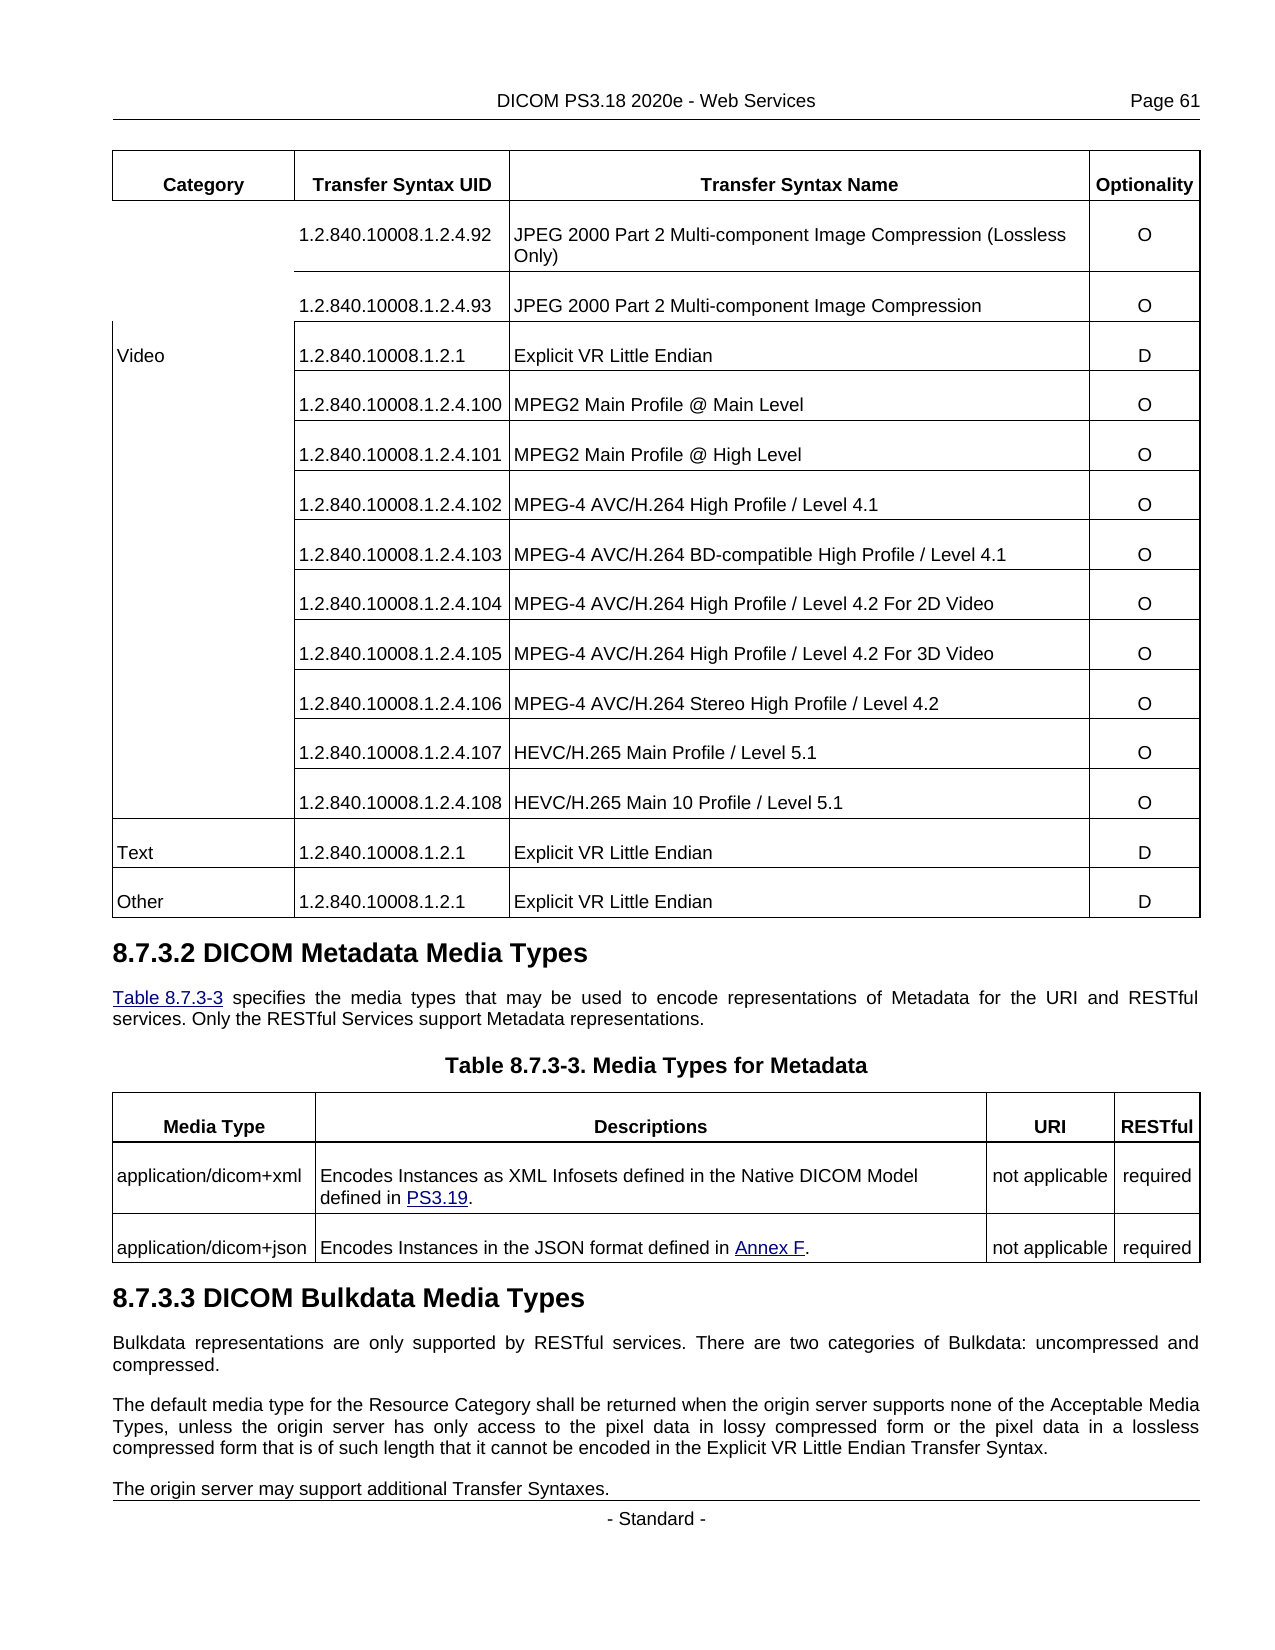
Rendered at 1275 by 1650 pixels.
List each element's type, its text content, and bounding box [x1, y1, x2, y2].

table_header Optionality [1090, 151, 1199, 200]
table_cell 1.2.840.10008.1.2.4.105 [295, 620, 509, 668]
table_cell O [1090, 670, 1199, 718]
table_cell MPEG-4 AVC/H.264 High Profile / Level 4.1 [510, 471, 1089, 519]
table_header Media Type [113, 1093, 315, 1141]
table_header Transfer Syntax Name [510, 151, 1089, 200]
table_cell 1.2.840.10008.1.2.1 [295, 322, 509, 370]
table_cell 1.2.840.10008.1.2.4.104 [295, 570, 509, 619]
text Table 8.7.3-3. Media Types for Metadata [112, 1052, 1200, 1078]
table_cell MPEG2 Main Profile @ Main Level [510, 371, 1089, 420]
table_cell MPEG-4 AVC/H.264 Stereo High Profile / Level 4.2 [510, 670, 1089, 718]
table_cell 1.2.840.10008.1.2.4.108 [295, 769, 509, 817]
table_header Descriptions [316, 1093, 986, 1141]
table_cell 1.2.840.10008.1.2.4.103 [295, 520, 509, 569]
table_cell not applicable [987, 1214, 1114, 1262]
table_cell required [1115, 1143, 1199, 1213]
table_cell MPEG-4 AVC/H.264 High Profile / Level 4.2 For 3D Video [510, 620, 1089, 668]
table_cell required [1115, 1214, 1199, 1262]
table_cell O [1090, 570, 1199, 619]
table_cell O [1090, 471, 1199, 519]
table_cell 1.2.840.10008.1.2.4.106 [295, 670, 509, 718]
table_cell 1.2.840.10008.1.2.1 [295, 868, 509, 917]
table_cell application/dicom+xml [113, 1143, 315, 1213]
table_cell not applicable [987, 1143, 1114, 1213]
table_cell 1.2.840.10008.1.2.4.107 [295, 719, 509, 768]
text 8.7.3.3 DICOM Bulkdata Media Types [112, 1282, 1200, 1313]
table_cell MPEG-4 AVC/H.264 BD-compatible High Profile / Level 4.1 [510, 520, 1089, 569]
table_cell O [1090, 421, 1199, 470]
table_cell O [1090, 719, 1199, 768]
table_cell Explicit VR Little Endian [510, 322, 1089, 370]
table_header URI [987, 1093, 1114, 1141]
table_cell 1.2.840.10008.1.2.4.101 [295, 421, 509, 470]
table_cell HEVC/H.265 Main 10 Profile / Level 5.1 [510, 769, 1089, 817]
table_cell O [1090, 371, 1199, 420]
text Bulkdata representations are only supported by RESTful services. There are two categories of Bulkdata: uncompressed and compressed. [112, 1332, 1200, 1375]
table_cell O [1090, 272, 1199, 321]
table_cell Encodes Instances in the JSON format defined in Annex F. [316, 1214, 986, 1262]
table_header RESTful [1115, 1093, 1199, 1141]
table_cell Explicit VR Little Endian [510, 868, 1089, 917]
table_cell 1.2.840.10008.1.2.4.93 [294, 272, 509, 321]
table_cell 1.2.840.10008.1.2.1 [295, 819, 509, 867]
table_cell HEVC/H.265 Main Profile / Level 5.1 [510, 719, 1089, 768]
table_cell 1.2.840.10008.1.2.4.100 [295, 371, 509, 420]
text The origin server may support additional Transfer Syntaxes. [112, 1477, 1200, 1499]
table_cell MPEG2 Main Profile @ High Level [510, 421, 1089, 470]
text 8.7.3.2 DICOM Metadata Media Types [112, 937, 1200, 968]
table_cell MPEG-4 AVC/H.264 High Profile / Level 4.2 For 2D Video [510, 570, 1089, 619]
table_cell JPEG 2000 Part 2 Multi-component Image Compression (Lossless Only) [510, 201, 1089, 271]
table_cell O [1090, 620, 1199, 668]
table_cell Text [113, 819, 294, 867]
table_cell D [1090, 322, 1199, 370]
table_header Category [113, 151, 294, 200]
table_cell JPEG 2000 Part 2 Multi-component Image Compression [510, 272, 1089, 321]
table_cell Other [113, 868, 294, 917]
table_cell Video [113, 321, 294, 817]
text Table 8.7.3-3 specifies the media types that may be used to encode representations of Metadata for the URI and RESTful services. Only the RESTful Services support Metadata representations. [112, 987, 1200, 1030]
table_cell 1.2.840.10008.1.2.4.92 [294, 201, 509, 271]
table_header Transfer Syntax UID [295, 151, 509, 200]
table_cell application/dicom+json [113, 1214, 315, 1262]
text The default media type for the Resource Category shall be returned when the origin server supports none of the Acceptable Media Types, unless the origin server has only access to the pixel data in lossy compressed form or the pixel data in a lossless compressed form that is of such length that it cannot be encoded in the Explicit VR Little Endian Transfer Syntax. [112, 1394, 1200, 1459]
table_cell Explicit VR Little Endian [510, 819, 1089, 867]
table_cell Encodes Instances as XML Infosets defined in the Native DICOM Model defined in PS3.19. [316, 1143, 986, 1213]
table_cell D [1090, 819, 1199, 867]
table_cell O [1090, 769, 1199, 817]
table_cell D [1090, 868, 1199, 917]
table_cell O [1090, 520, 1199, 569]
table_cell 1.2.840.10008.1.2.4.102 [295, 471, 509, 519]
table_cell O [1090, 201, 1199, 271]
